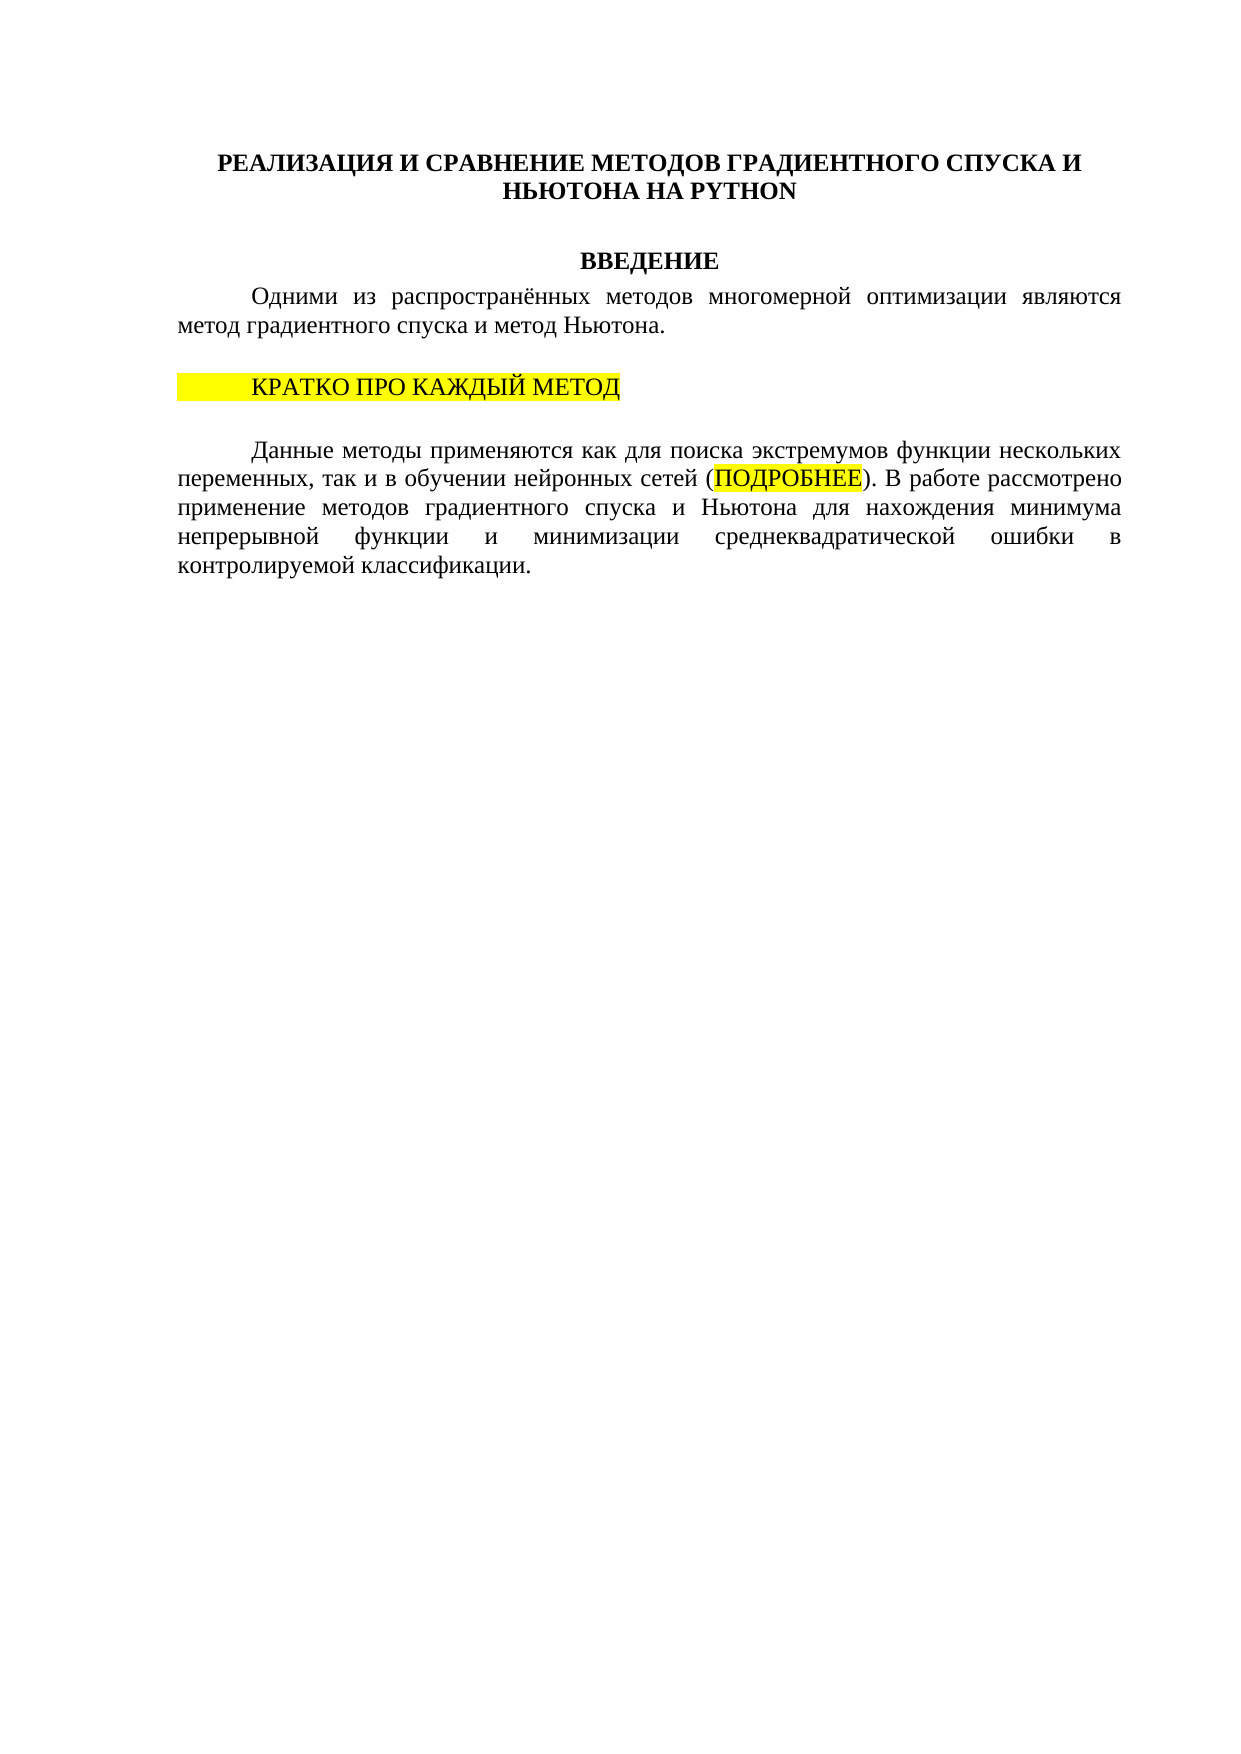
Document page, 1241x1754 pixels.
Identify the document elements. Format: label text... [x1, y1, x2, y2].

list Одними из распространённых методов многомерной оптимизации являются метод градиентного спуска и метод Ньютона. [177, 281, 1122, 339]
text реализация и сравнение методов градиентного спуска и ньютона на python [177, 148, 1122, 205]
text Введение [177, 246, 1122, 275]
list КРАТКО ПРО КАЖДЫЙ МЕТОД [177, 372, 1122, 401]
list Данные методы применяются как для поиска экстремумов функции нескольких переменных, так и в обучении нейронных сетей (ПОДРОБНЕЕ). В работе рассмотрено применение методов градиентного спуска и Ньютона для нахождения минимума непрерывной функции и минимизации среднеквадратической ошибки в контролируемой классификации. [177, 435, 1122, 578]
